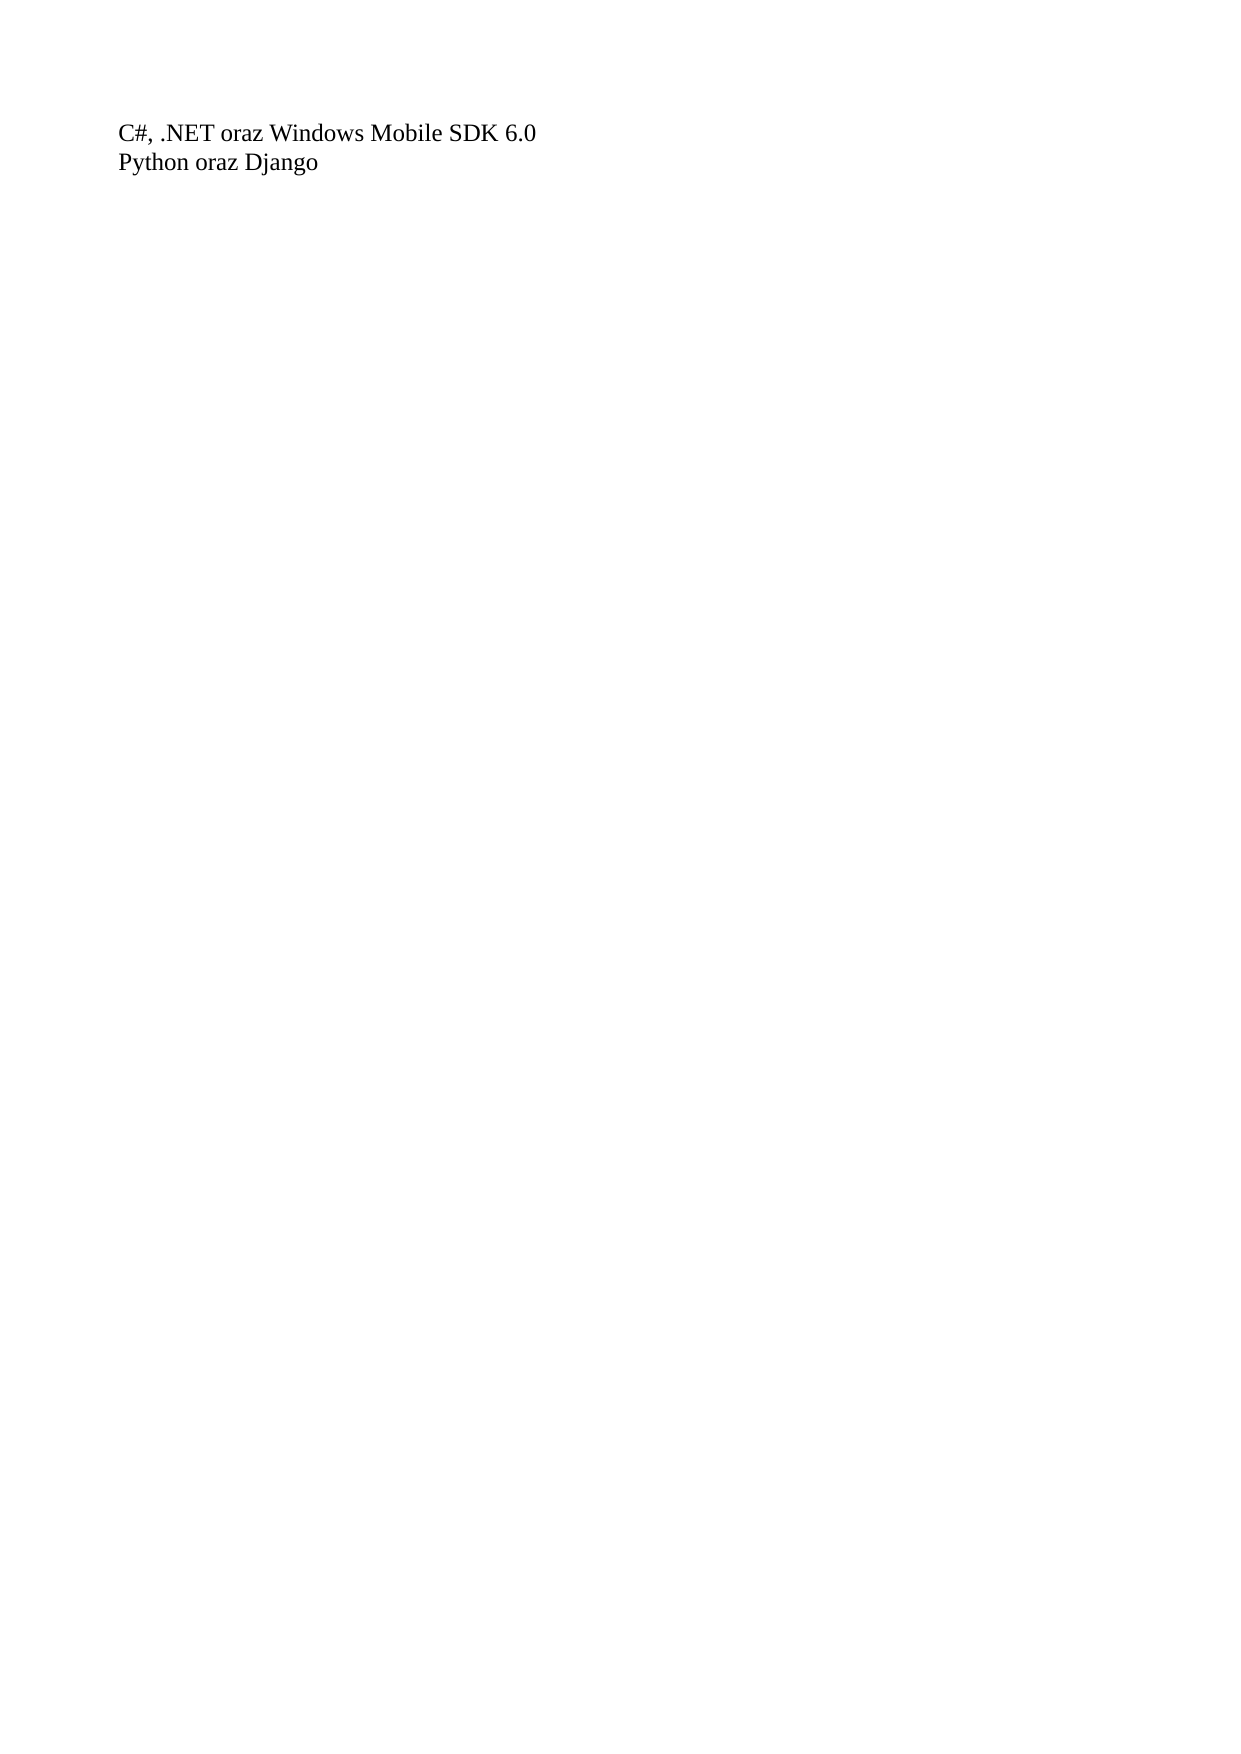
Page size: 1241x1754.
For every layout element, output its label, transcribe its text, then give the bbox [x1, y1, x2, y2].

text C#, .NET oraz Windows Mobile SDK 6.0 [118, 118, 1122, 147]
text Python oraz Django [118, 147, 1122, 176]
